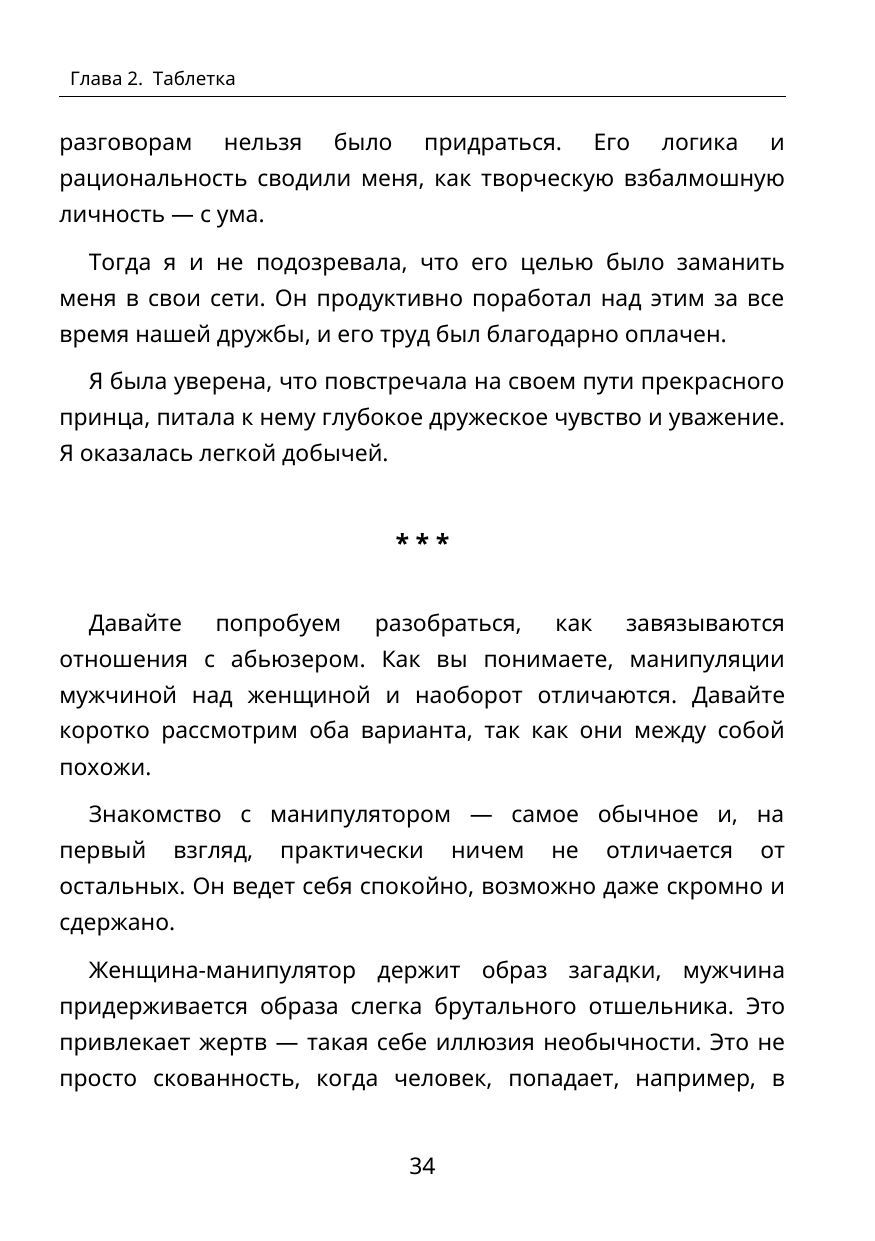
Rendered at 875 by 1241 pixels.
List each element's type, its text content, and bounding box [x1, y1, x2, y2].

subtitle * * * [59, 526, 786, 560]
text Женщина-манипулятор держит образ загадки, мужчина придерживается образа слегка брутального отшельника. Это привлекает жертв — такая себе иллюзия необычности. Это не просто скованность, когда человек, попадает, например, в [59, 954, 786, 1093]
text Я была уверена, что повстречала на своем пути прекрасного принца, питала к нему глубокое дружеское чувство и уважение. Я оказалась легкой добычей. [59, 365, 786, 468]
text Знакомство с манипулятором — самое обычное и, на первый взгляд, практически ничем не отличается от остальных. Он ведет себя спокойно, возможно даже скромно и сдержано. [59, 798, 786, 937]
text разговорам нельзя было придраться. Его логика и рациональность сводили меня, как творческую взбалмошную личность — с ума. [59, 126, 786, 229]
text Давайте попробуем разобраться, как завязываются отношения с абьюзером. Как вы понимаете, манипуляции мужчиной над женщиной и наоборот отличаются. Давайте коротко рассмотрим оба варианта, так как они между собой похожи. [59, 607, 786, 782]
text Тогда я и не подозревала, что его целью было заманить меня в свои сети. Он продуктивно поработал над этим за все время нашей дружбы, и его труд был благодарно оплачен. [59, 246, 786, 349]
